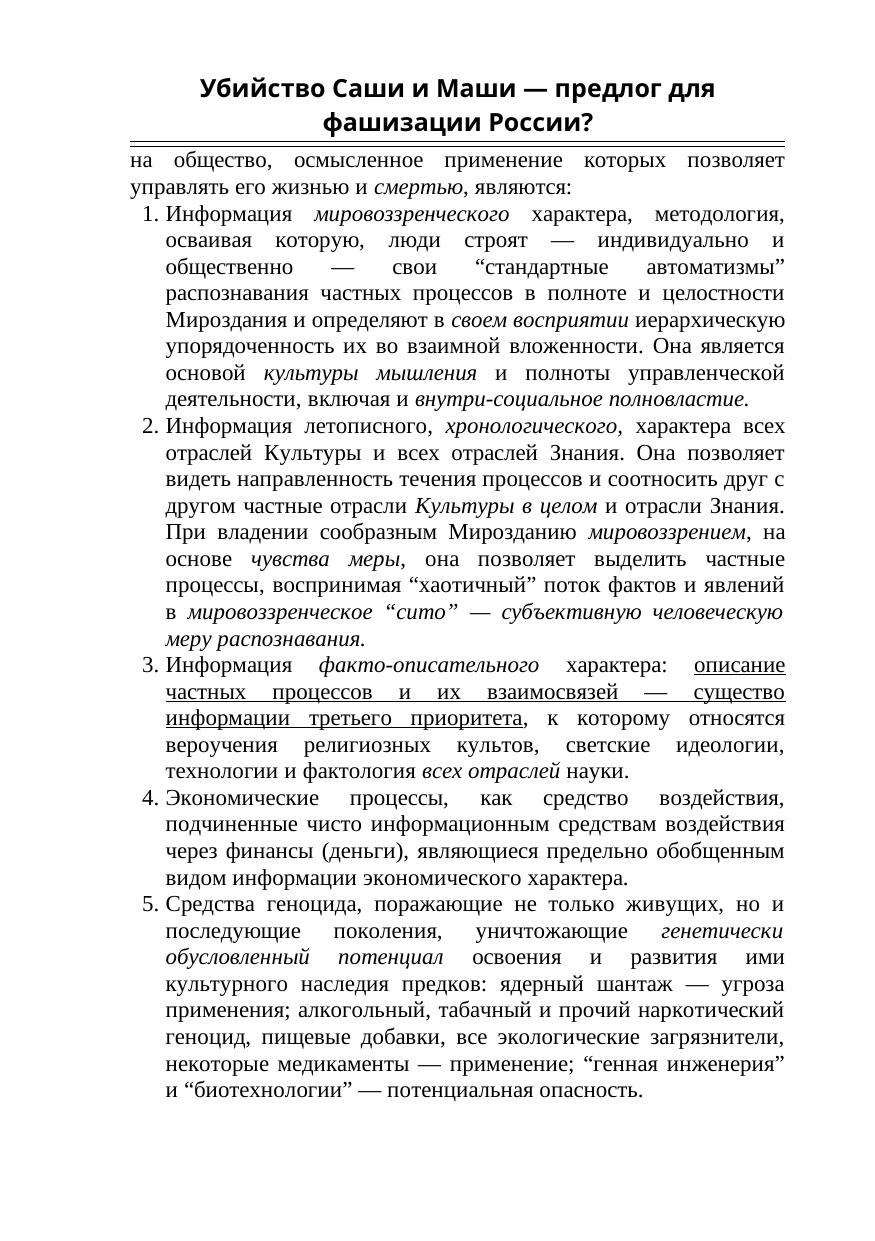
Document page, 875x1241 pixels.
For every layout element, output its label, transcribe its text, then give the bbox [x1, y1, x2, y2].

text на общество, осмысленное применение которых позволяет управлять его жизнью и смертью, являются: [130, 147, 785, 199]
list Информация факто-описательного характера: описание частных процессов и их взаимосвязей — существо информации третьего приоритета, к которому относятся вероучения религиозных культов, светские идеологии, технологии и фактология всех отраслей науки. [136, 651, 785, 784]
list Средства геноцида, поражающие не только живущих, но и последующие поколения, уничтожающие генетически обусловленный потенциал освоения и развития ими культурного наследия предков: ядерный шантаж — угроза применения; алкогольный, табачный и прочий наркотический геноцид, пищевые добавки, все экологические загрязнители, некоторые медикаменты — применение; “генная инженерия” и “биотехнологии” — потенциальная опасность. [136, 890, 785, 1102]
list Экономические процессы, как средство воздействия, подчиненные чисто информационным средствам воздействия через финансы (деньги), являющиеся предельно обобщенным видом информации экономического характера. [136, 784, 785, 890]
list Информация летописного, хронологического, характера всех отраслей Культуры и всех отраслей Знания. Она позволяет видеть направленность течения процессов и соотносить друг с другом частные отрасли Культуры в целом и отрасли Знания. При владении сообразным Мирозданию мировоззрением, на основе чувства меры, она позволяет выделить частные процессы, воспринимая “хаотичный” поток фактов и явлений в мировоззренческое “сито” — субъективную человеческую меру распознавания. [136, 412, 785, 651]
list Информация мировоззренческого характера, методология, осваивая которую, люди строят — индивидуально и общественно — свои “стандартные автоматизмы” распознавания частных процессов в полноте и целостности Мироздания и определяют в своем восприятии иерархическую упорядоченность их во взаимной вложенности. Она является основой культуры мышления и полноты управленческой деятельности, включая и внутри-социальное полновластие. [136, 199, 785, 412]
